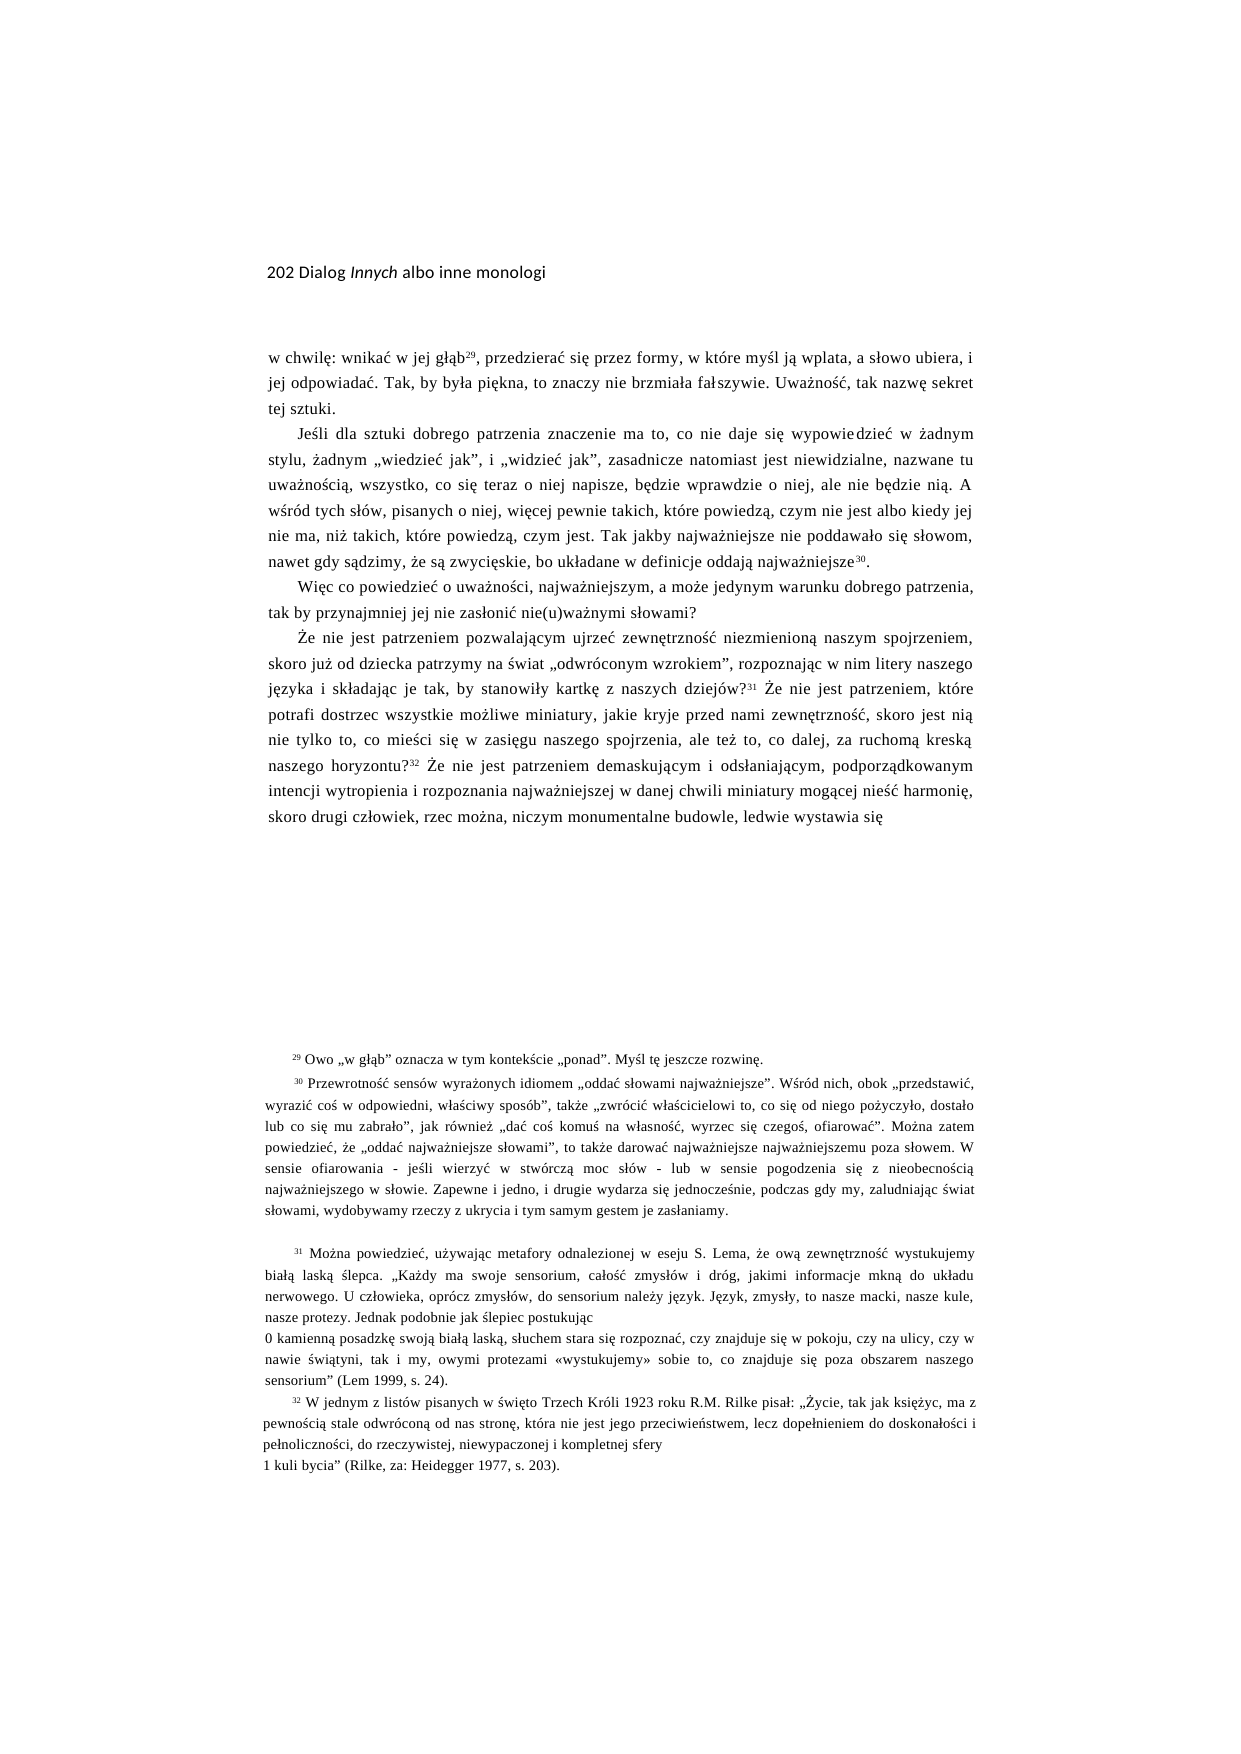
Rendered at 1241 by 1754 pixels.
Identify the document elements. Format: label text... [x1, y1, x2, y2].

list kuli bycia” (Rilke, za: Heidegger 1977, s. 203). [263, 1454, 978, 1475]
text Więc co powiedzieć o uważności, najważniejszym, a może jedynym wa­runku dobrego patrzenia, tak by przynajmniej jej nie zasłonić nie(u)ważnymi słowami? [268, 572, 974, 623]
text 30 Przewrotność sensów wyrażonych idiomem „oddać słowami najważniejsze”. Wśród nich, obok „przedstawić, wyrazić coś w odpowiedni, właściwy sposób”, także „zwrócić właścicielowi to, co się od niego pożyczyło, dostało lub co się mu zabrało”, jak również „dać coś komuś na własność, wyrzec się czegoś, ofiarować”. Można zatem powiedzieć, że „oddać najważniejsze słowami”, to także darować najważniejsze najważniejszemu poza słowem. W sensie ofiarowania - jeśli wierzyć w stwórczą moc słów - lub w sensie pogodzenia się z nieobecnością najważniejszego w słowie. Zapewne i jedno, i drugie wydarza się jednocześnie, podczas gdy my, zaludniając świat słowami, wydobywamy rzeczy z ukrycia i tym samym gestem je zasłaniamy. [265, 1072, 976, 1219]
text Że nie jest patrzeniem pozwalającym ujrzeć zewnętrzność niezmienioną naszym spojrzeniem, skoro już od dziecka patrzymy na świat „odwróconym wzrokiem”, rozpoznając w nim litery naszego języka i składając je tak, by stano­wiły kartkę z naszych dziejów?31 Że nie jest patrzeniem, które potrafi dostrzec wszystkie możliwe miniatury, jakie kryje przed nami zewnętrzność, skoro jest nią nie tylko to, co mieści się w zasięgu naszego spojrzenia, ale też to, co dalej, za ruchomą kreską naszego horyzontu?32 Że nie jest patrzeniem demaskują­cym i odsłaniającym, podporządkowanym intencji wytropienia i rozpoznania najważniejszej w danej chwili miniatury mogącej nieść harmonię, skoro dru­gi człowiek, rzec można, niczym monumentalne budowle, ledwie wystawia się [268, 623, 974, 827]
text 202 Dialog Innych albo inne monologi [267, 264, 606, 282]
text 29 Owo „w głąb” oznacza w tym kontekście „ponad”. Myśl tę jeszcze rozwinę. [292, 1048, 978, 1069]
text Jeśli dla sztuki dobrego patrzenia znaczenie ma to, co nie daje się wypowie­dzieć w żadnym stylu, żadnym „wiedzieć jak”, i „widzieć jak”, zasadnicze nato­miast jest niewidzialne, nazwane tu uważnością, wszystko, co się teraz o niej napisze, będzie wprawdzie o niej, ale nie będzie nią. A wśród tych słów, pisanych o niej, więcej pewnie takich, które powiedzą, czym nie jest albo kiedy jej nie ma, niż takich, które powiedzą, czym jest. Tak jakby najważniejsze nie poddawało się słowom, nawet gdy sądzimy, że są zwycięskie, bo układane w definicje oddają najważniejsze30. [268, 419, 974, 572]
text 31 Można powiedzieć, używając metafory odnalezionej w eseju S. Lema, że ową zewnętrzność wystukujemy białą laską ślepca. „Każdy ma swoje sensorium, całość zmysłów i dróg, jakimi informacje mkną do układu nerwowego. U człowieka, oprócz zmysłów, do sensorium należy język. Język, zmysły, to nasze macki, nasze kule, nasze protezy. Jednak podobnie jak ślepiec postukując [265, 1242, 976, 1326]
text w chwilę: wnikać w jej głąb29, przedzierać się przez formy, w które myśl ją wplata, a słowo ubiera, i jej odpowiadać. Tak, by była piękna, to znaczy nie brzmiała fał­szywie. Uważność, tak nazwę sekret tej sztuki. [268, 343, 974, 419]
list kamienną posadzkę swoją białą laską, słuchem stara się rozpoznać, czy znajduje się w pokoju, czy na ulicy, czy w nawie świątyni, tak i my, owymi protezami «wystukujemy» sobie to, co znajduje się poza obszarem naszego sensorium” (Lem 1999, s. 24). [265, 1326, 976, 1389]
text 32 W jednym z listów pisanych w święto Trzech Króli 1923 roku R.M. Rilke pisał: „Życie, tak jak księżyc, ma z pewnością stale odwróconą od nas stronę, która nie jest jego przeciwieństwem, lecz dopełnieniem do doskonałości i pełnoliczności, do rzeczywistej, niewypaczonej i kompletnej sfery [263, 1391, 978, 1454]
